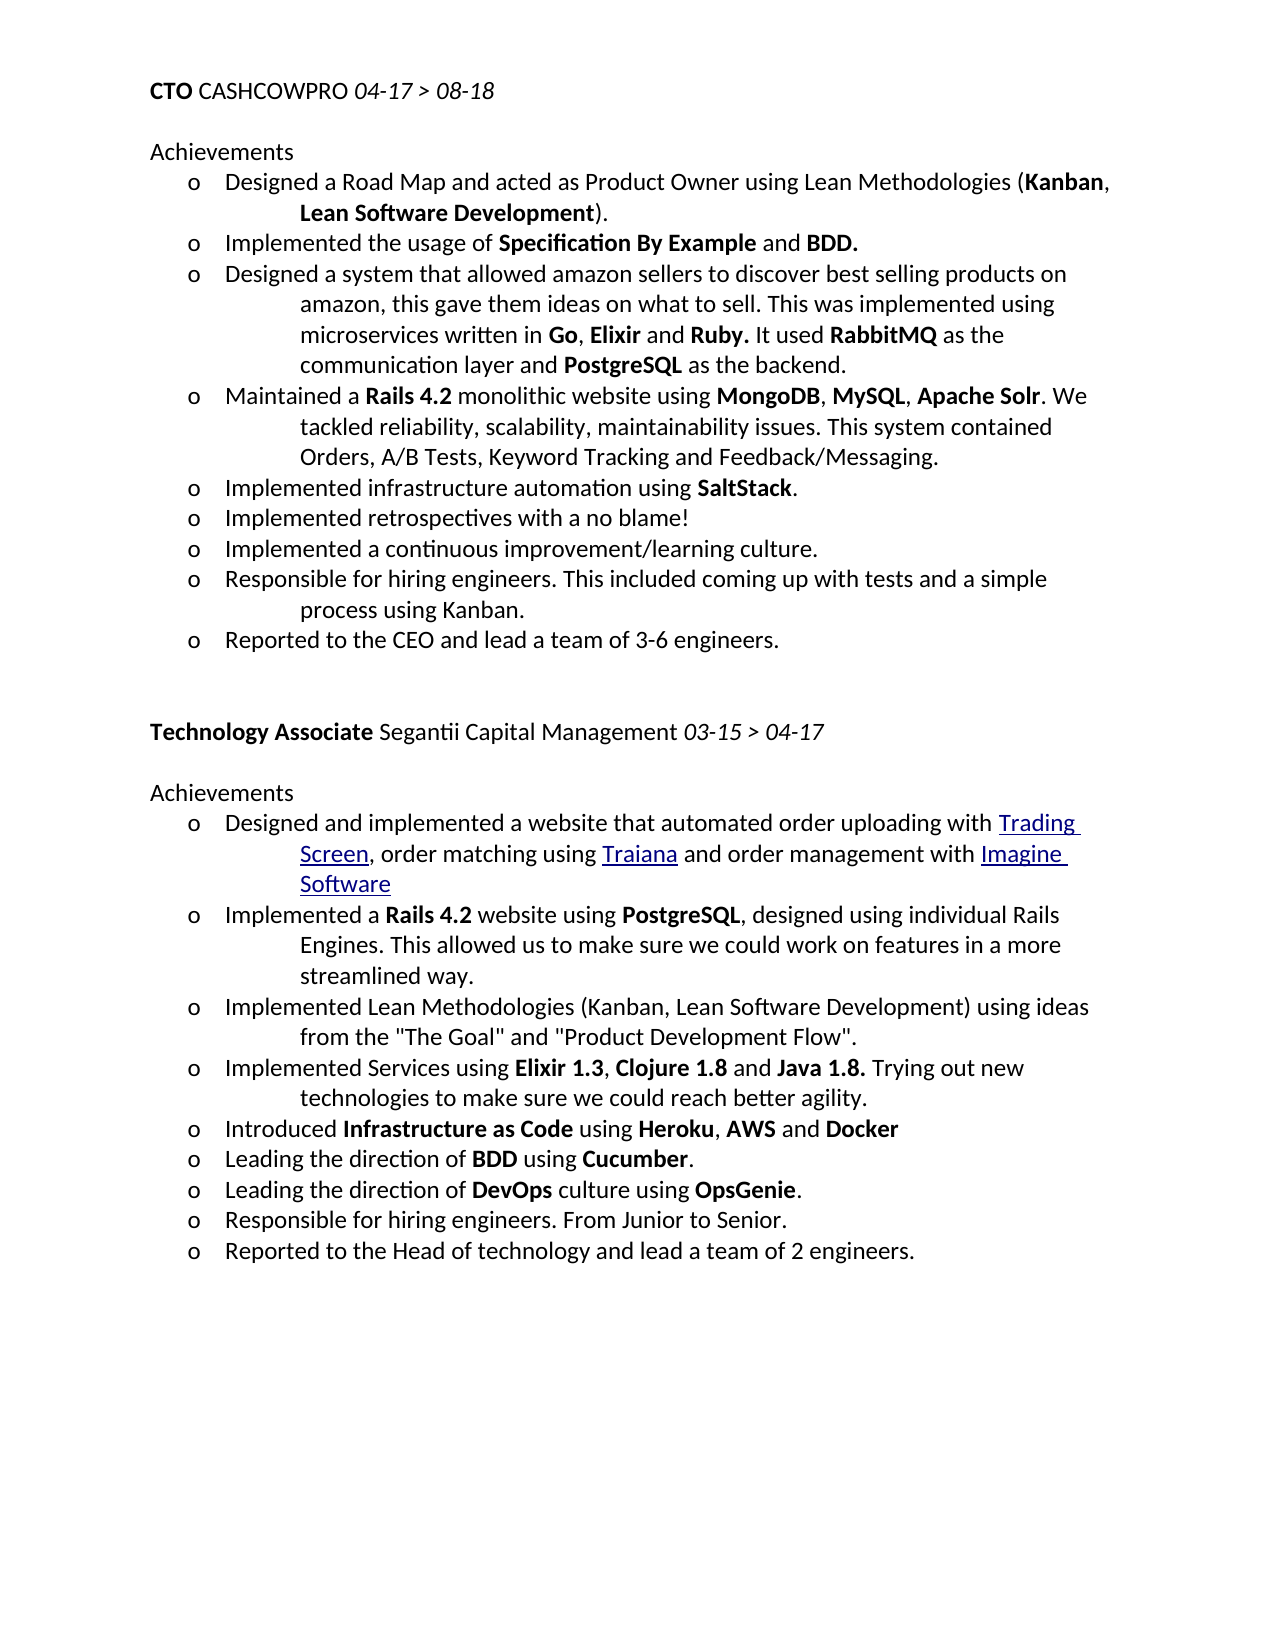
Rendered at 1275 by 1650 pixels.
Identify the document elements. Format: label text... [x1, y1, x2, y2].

list Designed and implemented a website that automated order uploading with Trading Screen, order matching using Traiana and order management with Imagine Software [187, 807, 1125, 899]
list Implemented Lean Methodologies (Kanban, Lean Software Development) using ideas from the "The Goal" and "Product Development Flow". [187, 991, 1125, 1052]
list Implemented a continuous improvement/learning culture. [187, 533, 1125, 563]
text Achievements [150, 136, 1125, 167]
list Implemented Services using Elixir 1.3, Clojure 1.8 and Java 1.8. Trying out new technologies to make sure we could reach better agility. [187, 1052, 1125, 1113]
list Responsible for hiring engineers. This included coming up with tests and a simple process using Kanban. [187, 563, 1125, 624]
list Reported to the Head of technology and lead a team of 2 engineers. [187, 1235, 1125, 1265]
list Introduced Infrastructure as Code using Heroku, AWS and Docker [187, 1113, 1125, 1143]
list Responsible for hiring engineers. From Junior to Senior. [187, 1204, 1125, 1235]
list Implemented the usage of Specification By Example and BDD. [187, 228, 1125, 258]
list Leading the direction of BDD using Cucumber. [187, 1143, 1125, 1174]
text Achievements [150, 777, 1125, 807]
list Designed a system that allowed amazon sellers to discover best selling products on amazon, this gave them ideas on what to sell. This was implemented using microservices written in Go, Elixir and Ruby. It used RabbitMQ as the communication layer and PostgreSQL as the backend. [187, 258, 1125, 380]
list Implemented retrospectives with a no blame! [187, 502, 1125, 533]
text Technology Associate Segantii Capital Management 03-15 > 04-17 [150, 716, 1125, 746]
list Designed a Road Map and acted as Product Owner using Lean Methodologies (Kanban, Lean Software Development). [187, 167, 1125, 228]
list Maintained a Rails 4.2 monolithic website using MongoDB, MySQL, Apache Solr. We tackled reliability, scalability, maintainability issues. This system contained Orders, A/B Tests, Keyword Tracking and Feedback/Messaging. [187, 380, 1125, 472]
list Reported to the CEO and lead a team of 3-6 engineers. [187, 624, 1125, 655]
text CTO CASHCOWPRO 04-17 > 08-18 [150, 75, 1125, 106]
list Implemented infrastructure automation using SaltStack. [187, 472, 1125, 502]
list Leading the direction of DevOps culture using OpsGenie. [187, 1174, 1125, 1204]
list Implemented a Rails 4.2 website using PostgreSQL, designed using individual Rails Engines. This allowed us to make sure we could work on features in a more streamlined way. [187, 899, 1125, 991]
